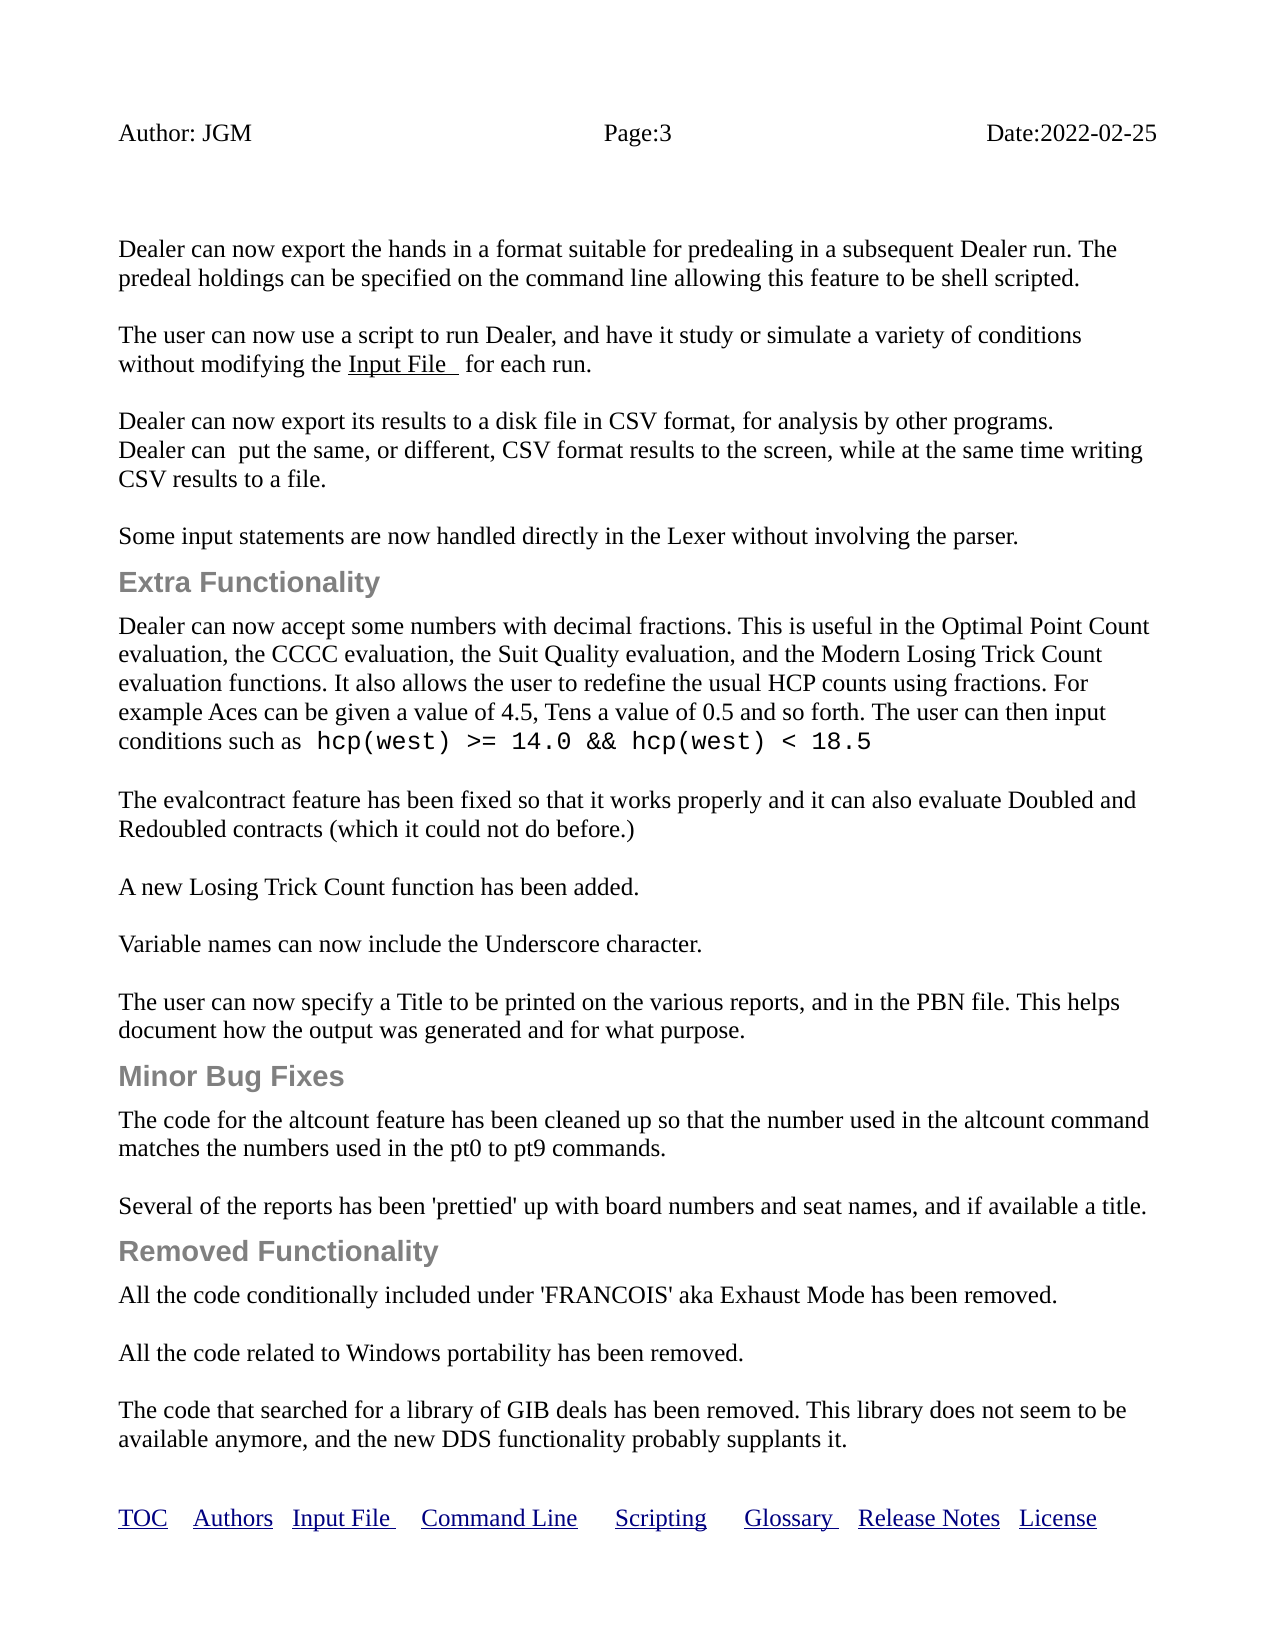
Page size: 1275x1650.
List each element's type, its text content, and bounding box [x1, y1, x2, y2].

text Dealer can now export its results to a disk file in CSV format, for analysis by other programs. [118, 406, 1157, 435]
text Dealer can now accept some numbers with decimal fractions. This is useful in the Optimal Point Count evaluation, the CCCC evaluation, the Suit Quality evaluation, and the Modern Losing Trick Count evaluation functions. It also allows the user to redefine the usual HCP counts using fractions. For example Aces can be given a value of 4.5, Tens a value of 0.5 and so forth. The user can then input conditions such as hcp(west) >= 14.0 && hcp(west) < 18.5 [118, 611, 1157, 757]
text Some input statements are now handled directly in the Lexer without involving the parser. [118, 521, 1157, 550]
text Variable names can now include the Underscore character. [118, 929, 1157, 958]
text The code that searched for a library of GIB deals has been removed. This library does not seem to be available anymore, and the new DDS functionality probably supplants it. [118, 1395, 1157, 1453]
text All the code conditionally included under 'FRANCOIS' aka Exhaust Mode has been removed. [118, 1280, 1157, 1309]
text The user can now use a script to run Dealer, and have it study or simulate a variety of conditions without modifying the Input File for each run. [118, 320, 1157, 378]
text Dealer can put the same, or different, CSV format results to the screen, while at the same time writing CSV results to a file. [118, 435, 1157, 493]
text All the code related to Windows portability has been removed. [118, 1338, 1157, 1367]
text Several of the reports has been 'prettied' up with board numbers and seat names, and if available a title. [118, 1191, 1157, 1220]
subtitle Removed Functionality [118, 1234, 1157, 1268]
text Dealer can now export the hands in a format suitable for predealing in a subsequent Dealer run. The predeal holdings can be specified on the command line allowing this feature to be shell scripted. [118, 234, 1157, 291]
text A new Losing Trick Count function has been added. [118, 872, 1157, 900]
subtitle Minor Bug Fixes [118, 1059, 1157, 1092]
subtitle Extra Functionality [118, 565, 1157, 598]
text The code for the altcount feature has been cleaned up so that the number used in the altcount command matches the numbers used in the pt0 to pt9 commands. [118, 1105, 1157, 1162]
text The evalcontract feature has been fixed so that it works properly and it can also evaluate Doubled and Redoubled contracts (which it could not do before.) [118, 785, 1157, 843]
text The user can now specify a Title to be printed on the various reports, and in the PBN file. This helps document how the output was generated and for what purpose. [118, 987, 1157, 1044]
